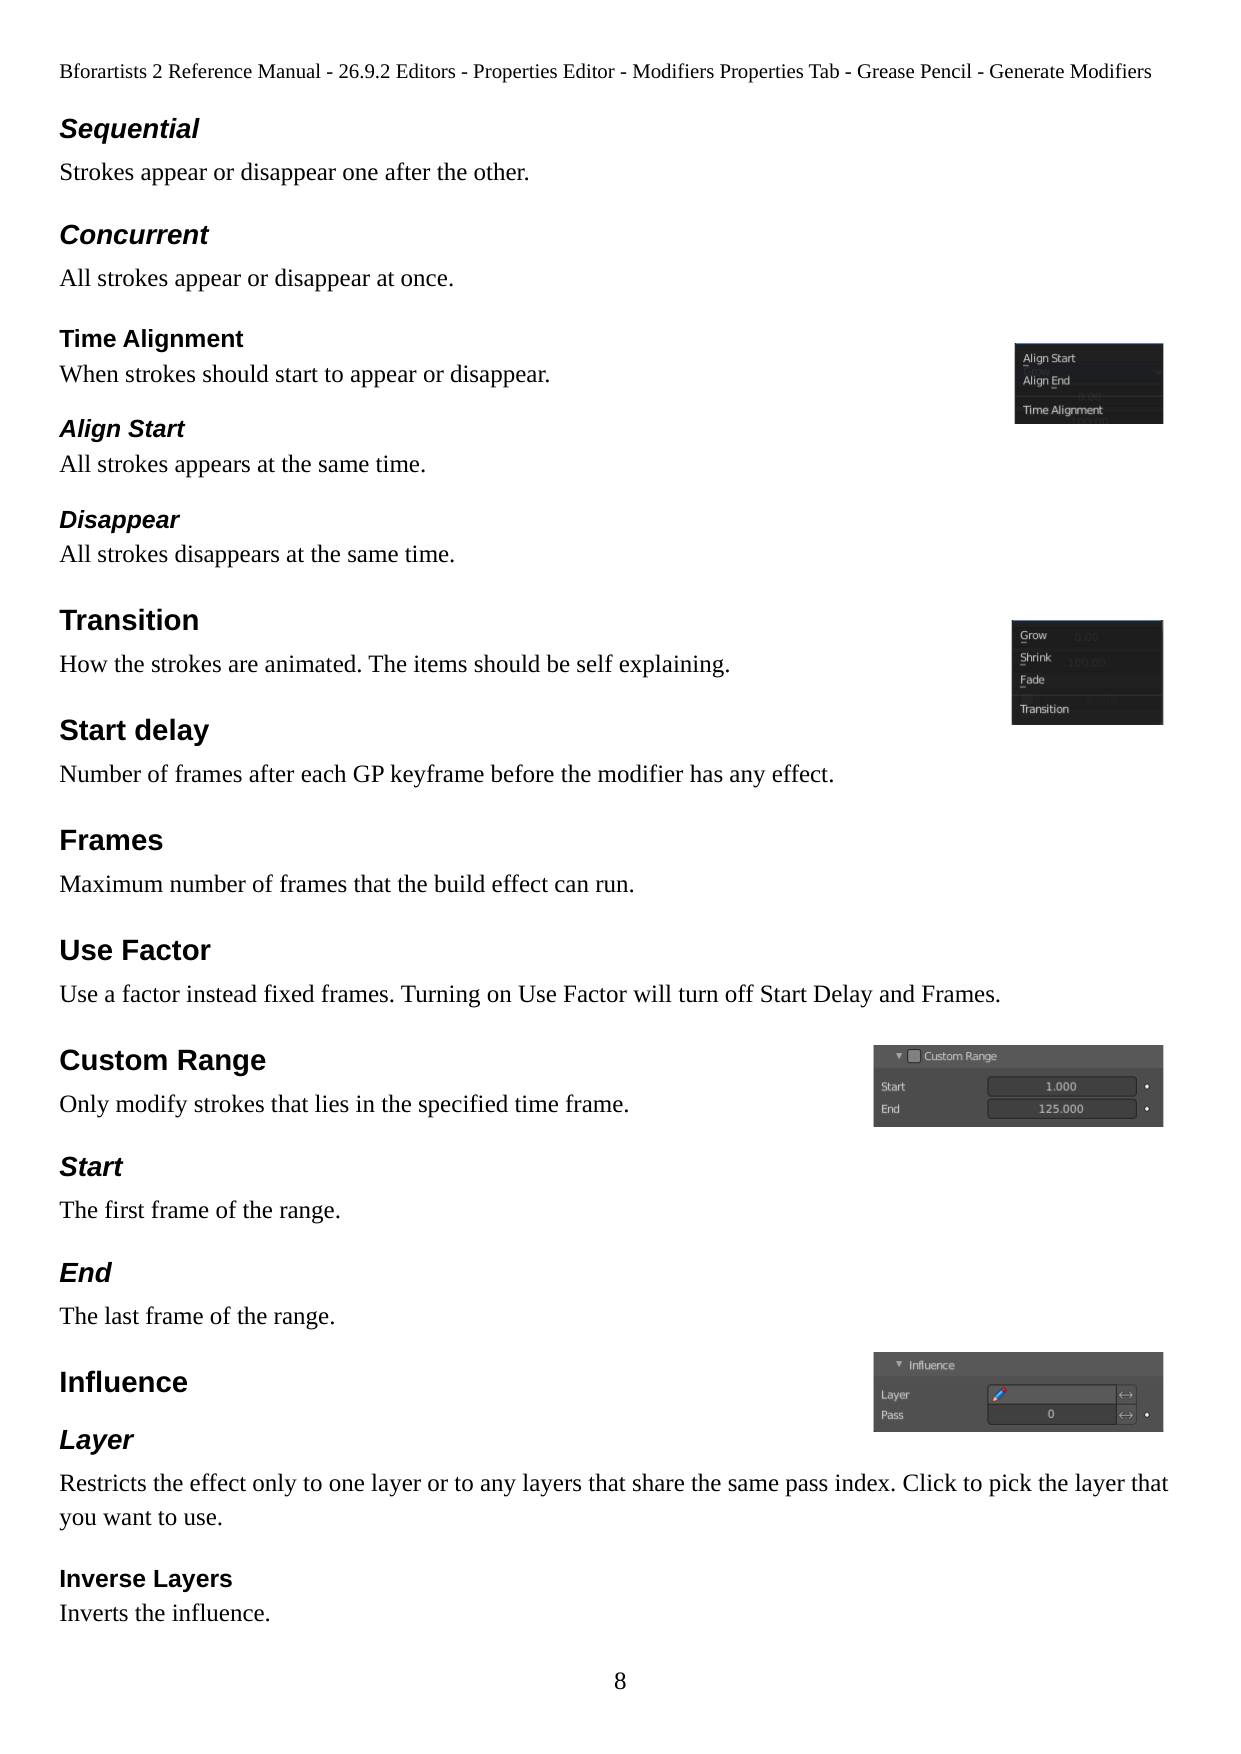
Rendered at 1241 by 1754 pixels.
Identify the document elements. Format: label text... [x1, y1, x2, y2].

text Strokes appear or disappear one after the other. [59, 157, 1181, 186]
picture [873, 1045, 1164, 1127]
subtitle Start delay [59, 713, 1181, 747]
text The first frame of the range. [59, 1195, 1181, 1224]
text When strokes should start to appear or disappear. [59, 359, 1014, 388]
subtitle Transition [59, 603, 1181, 637]
subtitle Influence [59, 1364, 873, 1398]
subtitle Time Alignment [59, 324, 1181, 353]
text All strokes appears at the same time. [59, 449, 1181, 478]
subtitle Custom Range [59, 1043, 1181, 1076]
subtitle [1164, 1364, 1181, 1398]
text Inverts the influence. [59, 1598, 1181, 1627]
picture [1011, 620, 1164, 725]
picture [873, 1352, 1164, 1432]
subtitle Layer [59, 1423, 1181, 1455]
text Number of frames after each GP keyframe before the modifier has any effect. [59, 759, 1181, 788]
subtitle Inverse Layers [59, 1564, 1181, 1592]
subtitle Align Start [59, 414, 1181, 443]
text All strokes disappears at the same time. [59, 539, 1181, 568]
text Use a factor instead fixed frames. Turning on Use Factor will turn off Start Delay and Frames. [59, 979, 1181, 1008]
text Restricts the effect only to one layer or to any layers that share the same pass index. Click to pick the layer that you want to use. [59, 1468, 1181, 1531]
text All strokes appear or disappear at once. [59, 263, 1181, 292]
text Only modify strokes that lies in the specified time frame. [59, 1089, 873, 1118]
subtitle Sequential [59, 113, 1181, 144]
subtitle Concurrent [59, 218, 1181, 250]
text How the strokes are animated. The items should be self explaining. [59, 649, 1011, 678]
subtitle Frames [59, 823, 1181, 857]
text Maximum number of frames that the build effect can run. [59, 869, 1181, 898]
text The last frame of the range. [59, 1301, 1181, 1329]
subtitle Use Factor [59, 933, 1181, 967]
subtitle Start [59, 1151, 1181, 1182]
picture [1014, 343, 1164, 424]
subtitle End [59, 1256, 1181, 1288]
subtitle Disappear [59, 505, 1181, 533]
